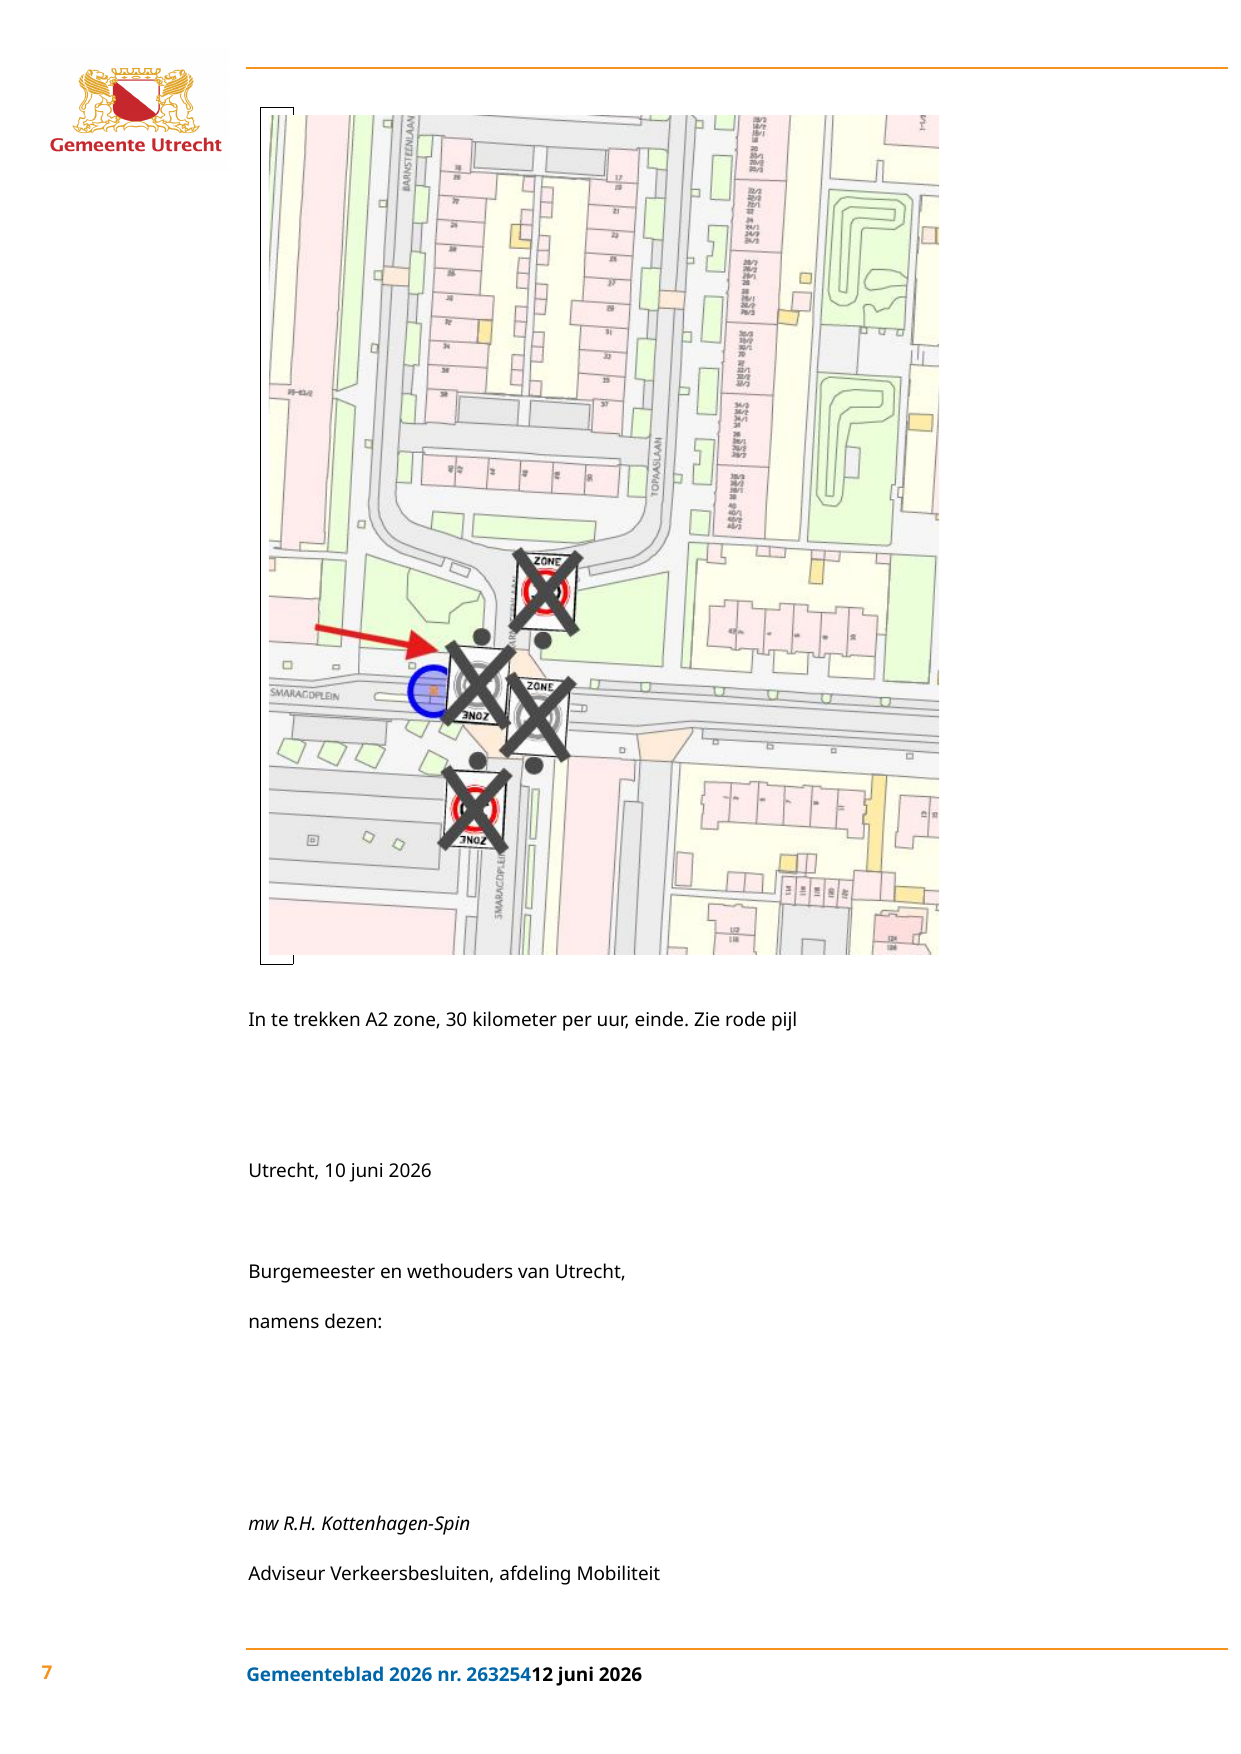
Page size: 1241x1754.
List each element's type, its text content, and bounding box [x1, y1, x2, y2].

text Adviseur Verkeersbesluiten, afdeling Mobiliteit [248, 1561, 1152, 1586]
picture [268, 115, 940, 955]
text Burgemeester en wethouders van Utrecht, [248, 1258, 1152, 1284]
text Utrecht, 10 juni 2026 [248, 1157, 1152, 1183]
picture [41, 47, 231, 172]
text In te trekken A2 zone, 30 kilometer per uur, einde. Zie rode pijl [248, 1006, 1152, 1032]
text namens dezen: [248, 1308, 1152, 1334]
text mw R.H. Kottenhagen-Spin [248, 1510, 1152, 1536]
